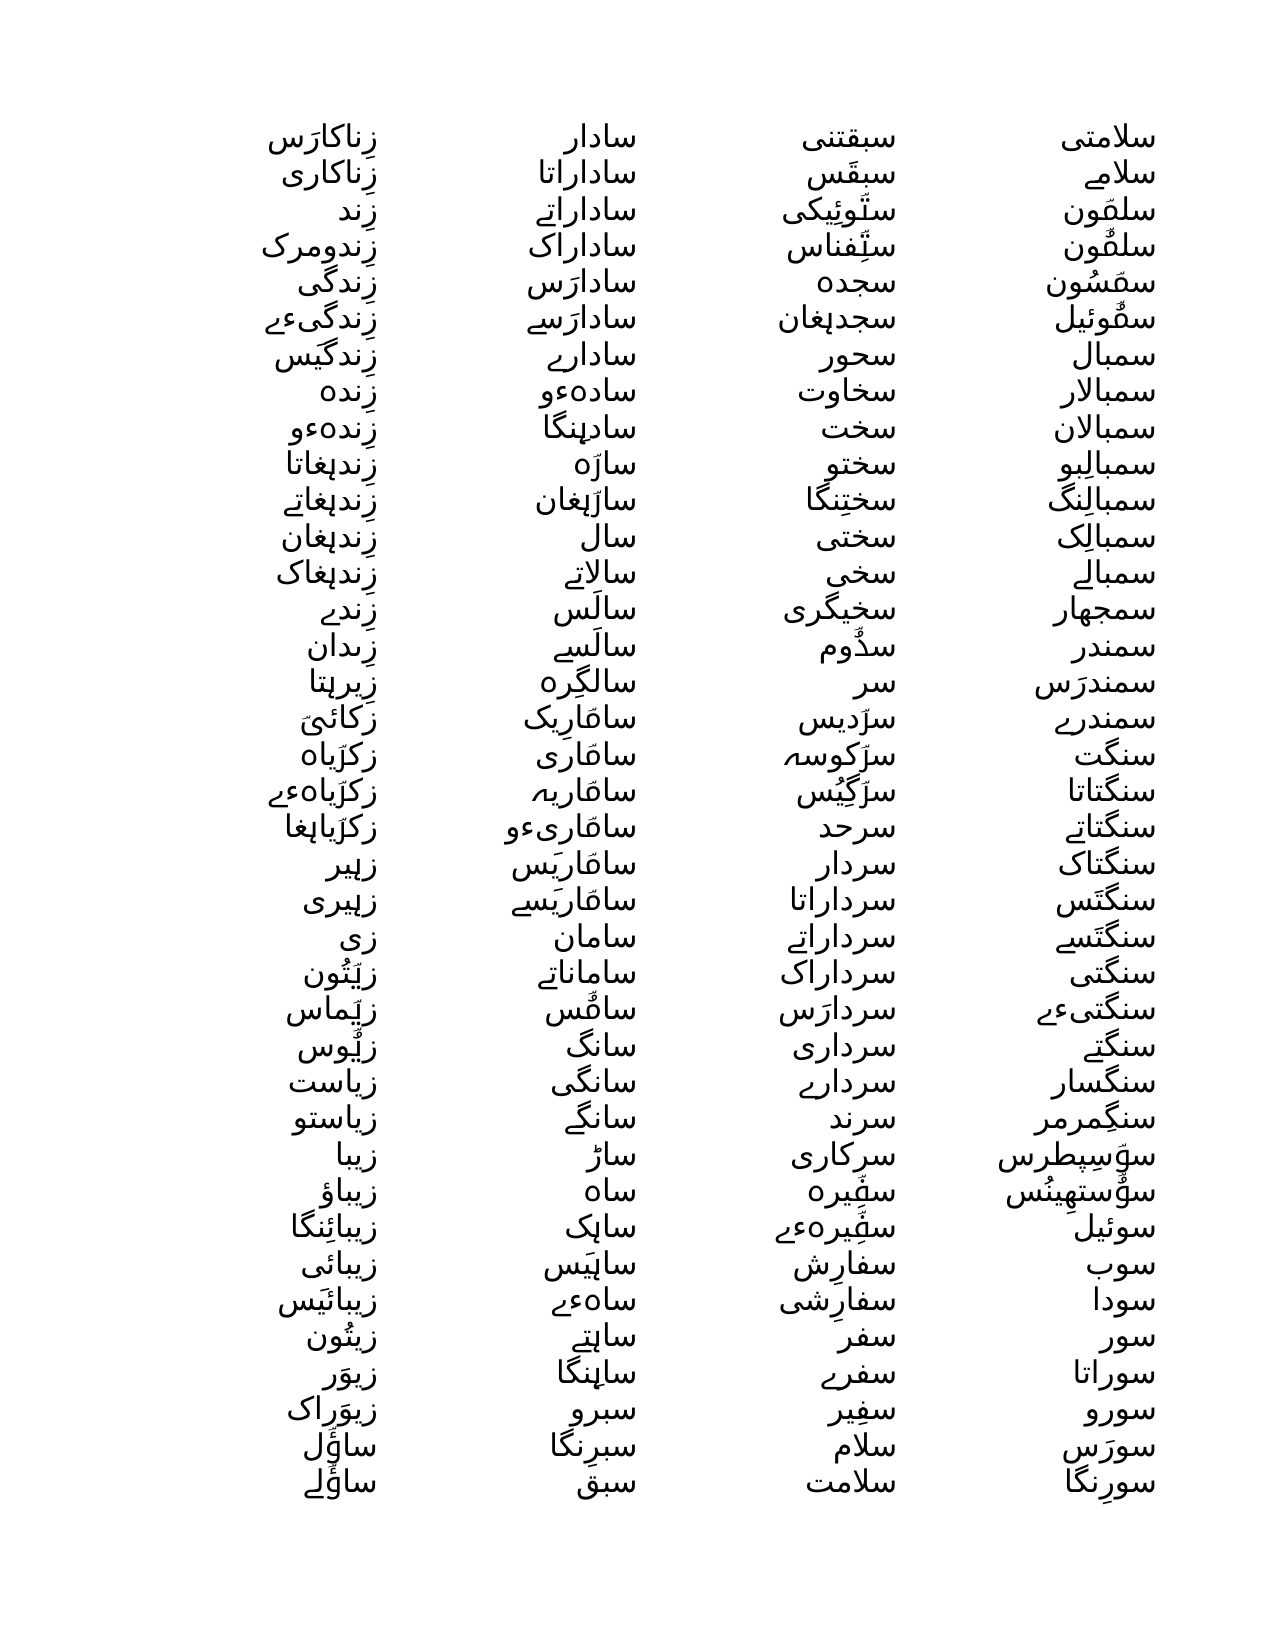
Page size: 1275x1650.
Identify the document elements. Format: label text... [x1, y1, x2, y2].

text ساڑ [378, 1136, 637, 1172]
text ساہ​ِنگا [378, 1354, 637, 1391]
text سردار [637, 845, 897, 882]
text زِندہ​غان [118, 518, 378, 554]
text سلام [637, 1427, 897, 1463]
text سوراتا [897, 1354, 1157, 1391]
text زِندہ​ءو [118, 409, 378, 445]
text سمندر [897, 627, 1157, 663]
text ساہ [378, 1172, 637, 1209]
text زِناکارَس [118, 118, 378, 154]
text سخاوت [637, 373, 897, 409]
text سمبالان [897, 409, 1157, 445]
text سبرِنگا [378, 1427, 637, 1463]
text سرداری [637, 1027, 897, 1063]
text زِندہ​غاتا [118, 445, 378, 482]
text سارؔہ [378, 445, 637, 482]
text سارؔہ​غان [378, 482, 637, 518]
text سامان [378, 918, 637, 954]
text سمبالِنگ [897, 482, 1157, 518]
text سنگتاتا [897, 772, 1157, 809]
text زیوَر [118, 1354, 378, 1391]
text ساداراتے [378, 191, 637, 227]
text سرؔدیس [637, 700, 897, 736]
text سنگ​ِمرمر [897, 1100, 1157, 1136]
text سمندرَس [897, 663, 1157, 700]
text سر [637, 663, 897, 700]
text سادہ​ِنگا [378, 409, 637, 445]
text ساہی​َس [378, 1245, 637, 1281]
text ساداراک [378, 227, 637, 263]
text سادہ​ءو [378, 373, 637, 409]
text سرداراتے [637, 918, 897, 954]
text زکرؔیاہ​ءے [118, 772, 378, 809]
text سورِنگا [897, 1463, 1157, 1499]
text سفرے [637, 1354, 897, 1391]
text زیؔماس [118, 991, 378, 1027]
text سرحد [637, 809, 897, 845]
text سمؔسُون [897, 263, 1157, 300]
text ساداراتا [378, 154, 637, 191]
text سفِؔیرہ​​ءے [637, 1209, 897, 1245]
text سمبالے [897, 554, 1157, 591]
text زیبائِنگا [118, 1209, 378, 1245]
text سنگتی [897, 954, 1157, 991]
text سرند [637, 1100, 897, 1136]
text سجدہ [637, 263, 897, 300]
text سرداراک [637, 954, 897, 991]
text سخی​گری [637, 591, 897, 627]
text سمبالار [897, 373, 1157, 409]
text سور [897, 1318, 1157, 1354]
text زِندے [118, 591, 378, 627]
text زیبائی​َس [118, 1281, 378, 1318]
text ستؔوئِیکی [637, 191, 897, 227]
text سمجھار [897, 591, 1157, 627]
text سبرو [378, 1391, 637, 1427]
text سانگ [378, 1027, 637, 1063]
text سرداراتا [637, 882, 897, 918]
text ساہ​تے [378, 1318, 637, 1354]
text سال [378, 518, 637, 554]
text سفِؔیرہ [637, 1172, 897, 1209]
text سالگِرہ [378, 663, 637, 700]
text زِیرہ​تا [118, 663, 378, 700]
text سامؔاری​َسے [378, 882, 637, 918]
text زِناکاری [118, 154, 378, 191]
text سامؔاری​ءو [378, 809, 637, 845]
text زِندگی​ءے [118, 300, 378, 336]
text زِندگی​َس [118, 336, 378, 373]
text سامُؔس [378, 991, 637, 1027]
text زیؔتُون [118, 954, 378, 991]
text سورو [897, 1391, 1157, 1427]
text سلمؔون [897, 191, 1157, 227]
text زہیری [118, 882, 378, 918]
text سلامت [637, 1463, 897, 1499]
text سنگتے [897, 1027, 1157, 1063]
text زیبا [118, 1136, 378, 1172]
text سبقَس [637, 154, 897, 191]
text ساؤؔلے [118, 1463, 378, 1499]
text سادارَسے [378, 300, 637, 336]
text سنگتی​ءے [897, 991, 1157, 1027]
text سمندرے [897, 700, 1157, 736]
text سردارَس [637, 991, 897, 1027]
text سادارَس [378, 263, 637, 300]
text ساؤؔل [118, 1427, 378, 1463]
text زیاستو [118, 1100, 378, 1136]
text سبق [378, 1463, 637, 1499]
text سختی [637, 518, 897, 554]
text سامؔارِیک [378, 700, 637, 736]
text زہیر [118, 845, 378, 882]
text سرکاری [637, 1136, 897, 1172]
text سادار [378, 118, 637, 154]
text سنگسار [897, 1063, 1157, 1100]
text زیباؤ [118, 1172, 378, 1209]
text سودا [897, 1281, 1157, 1318]
text سورَس [897, 1427, 1157, 1463]
text ساماناتے [378, 954, 637, 991]
text زِندہ​غاتے [118, 482, 378, 518]
text زیاست [118, 1063, 378, 1100]
text سخت [637, 409, 897, 445]
text سنگتَس [897, 882, 1157, 918]
text سبقتنی [637, 118, 897, 154]
text ساہ​ءے [378, 1281, 637, 1318]
text سفر [637, 1318, 897, 1354]
text زِند [118, 191, 378, 227]
text سخی [637, 554, 897, 591]
text زِندہ​غاک [118, 554, 378, 591]
text سنگتاتے [897, 809, 1157, 845]
text ساہک [378, 1209, 637, 1245]
text سمبال [897, 336, 1157, 373]
text سفارِشی [637, 1281, 897, 1318]
text سجدہ​غان [637, 300, 897, 336]
text زی [118, 918, 378, 954]
text زکائیؔ [118, 700, 378, 736]
text سمُؔوئیل [897, 300, 1157, 336]
text سامؔاری [378, 736, 637, 772]
text سدُؔوم [637, 627, 897, 663]
text سانگی [378, 1063, 637, 1100]
text سادارے [378, 336, 637, 373]
text سوُؔستھِینُس [897, 1172, 1157, 1209]
text زیتُون [118, 1318, 378, 1354]
text سانگے [378, 1100, 637, 1136]
text زِندگی [118, 263, 378, 300]
text زِندہ [118, 373, 378, 409]
text زیبائی [118, 1245, 378, 1281]
text سوب [897, 1245, 1157, 1281]
text سرؔگِیُس [637, 772, 897, 809]
text سالَسے [378, 627, 637, 663]
text سالَس [378, 591, 637, 627]
text سردارے [637, 1063, 897, 1100]
text سختِنگا [637, 482, 897, 518]
text سامؔاری​َس [378, 845, 637, 882]
text سمبالِبو [897, 445, 1157, 482]
text سمبالِک [897, 518, 1157, 554]
text سلمُؔون [897, 227, 1157, 263]
text سلامے [897, 154, 1157, 191]
text سنگتَسے [897, 918, 1157, 954]
text سفِیر [637, 1391, 897, 1427]
text سوئیل [897, 1209, 1157, 1245]
text زیوَراک [118, 1391, 378, 1427]
text سالاتے [378, 554, 637, 591]
text سنگت [897, 736, 1157, 772]
text زیُؔوس [118, 1027, 378, 1063]
text سختو [637, 445, 897, 482]
text زکرؔیاہ​غا [118, 809, 378, 845]
text ستِؔفناس [637, 227, 897, 263]
text زِندومرک [118, 227, 378, 263]
text سلامتی [897, 118, 1157, 154]
text سنگتاک [897, 845, 1157, 882]
text زکرؔیاہ [118, 736, 378, 772]
text زِںدان [118, 627, 378, 663]
text سفارِش [637, 1245, 897, 1281]
text سوؔسِپطرس [897, 1136, 1157, 1172]
text سحور [637, 336, 897, 373]
text سامؔاریہ [378, 772, 637, 809]
text سرؔکوسہ [637, 736, 897, 772]
